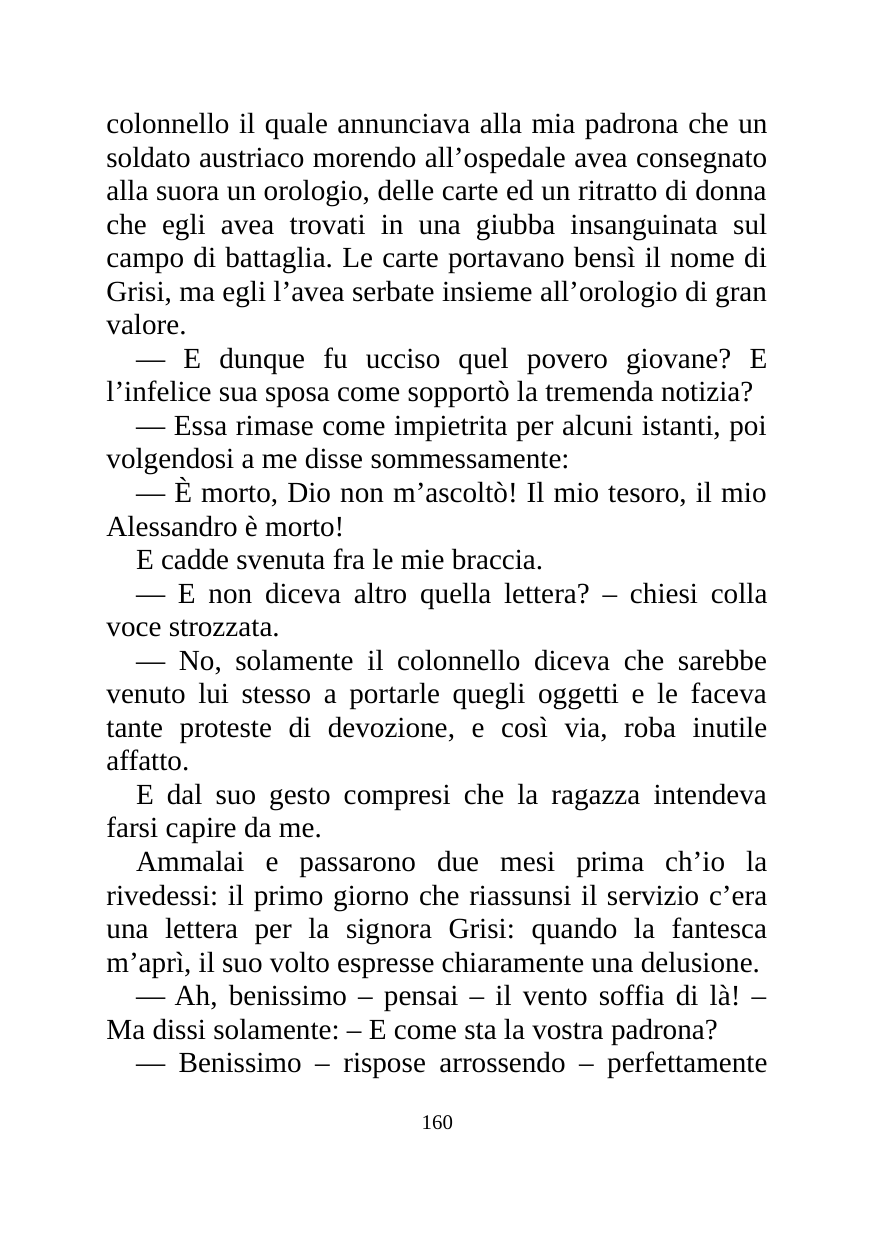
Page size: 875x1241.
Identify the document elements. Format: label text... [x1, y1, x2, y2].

text colonnello il quale annunciava alla mia padrona che un soldato austriaco morendo all’ospedale avea consegnato alla suora un orologio, delle carte ed un ritratto di donna che egli avea trovati in una giubba insanguinata sul campo di battaglia. Le carte portavano bensì il nome di Grisi, ma egli l’avea serbate insieme all’orologio di gran valore. [106, 106, 768, 341]
text E dal suo gesto compresi che la ragazza intendeva farsi capire da me. [106, 777, 768, 844]
text Ammalai e passarono due mesi prima ch’io la rivedessi: il primo giorno che riassunsi il servizio c’era una lettera per la signora Grisi: quando la fantesca m’aprì, il suo volto espresse chiaramente una delusione. [106, 844, 768, 978]
text — E dunque fu ucciso quel povero giovane? E l’infelice sua sposa come sopportò la tremenda notizia? [106, 341, 768, 408]
text — Ah, benissimo – pensai – il vento soffia di là! – Ma dissi solamente: – E come sta la vostra padrona? [106, 978, 768, 1045]
text — Benissimo – rispose arrossendo – perfettamente [106, 1045, 768, 1079]
text — No, solamente il colonnello diceva che sarebbe venuto lui stesso a portarle quegli oggetti e le faceva tante proteste di devozione, e così via, roba inutile affatto. [106, 643, 768, 777]
text — E non diceva altro quella lettera? – chiesi colla voce strozzata. [106, 576, 768, 643]
text — Essa rimase come impietrita per alcuni istanti, poi volgendosi a me disse sommessamente: [106, 408, 768, 475]
text — È morto, Dio non m’ascoltò! Il mio tesoro, il mio Alessandro è morto! [106, 475, 768, 542]
text E cadde svenuta fra le mie braccia. [106, 542, 768, 576]
